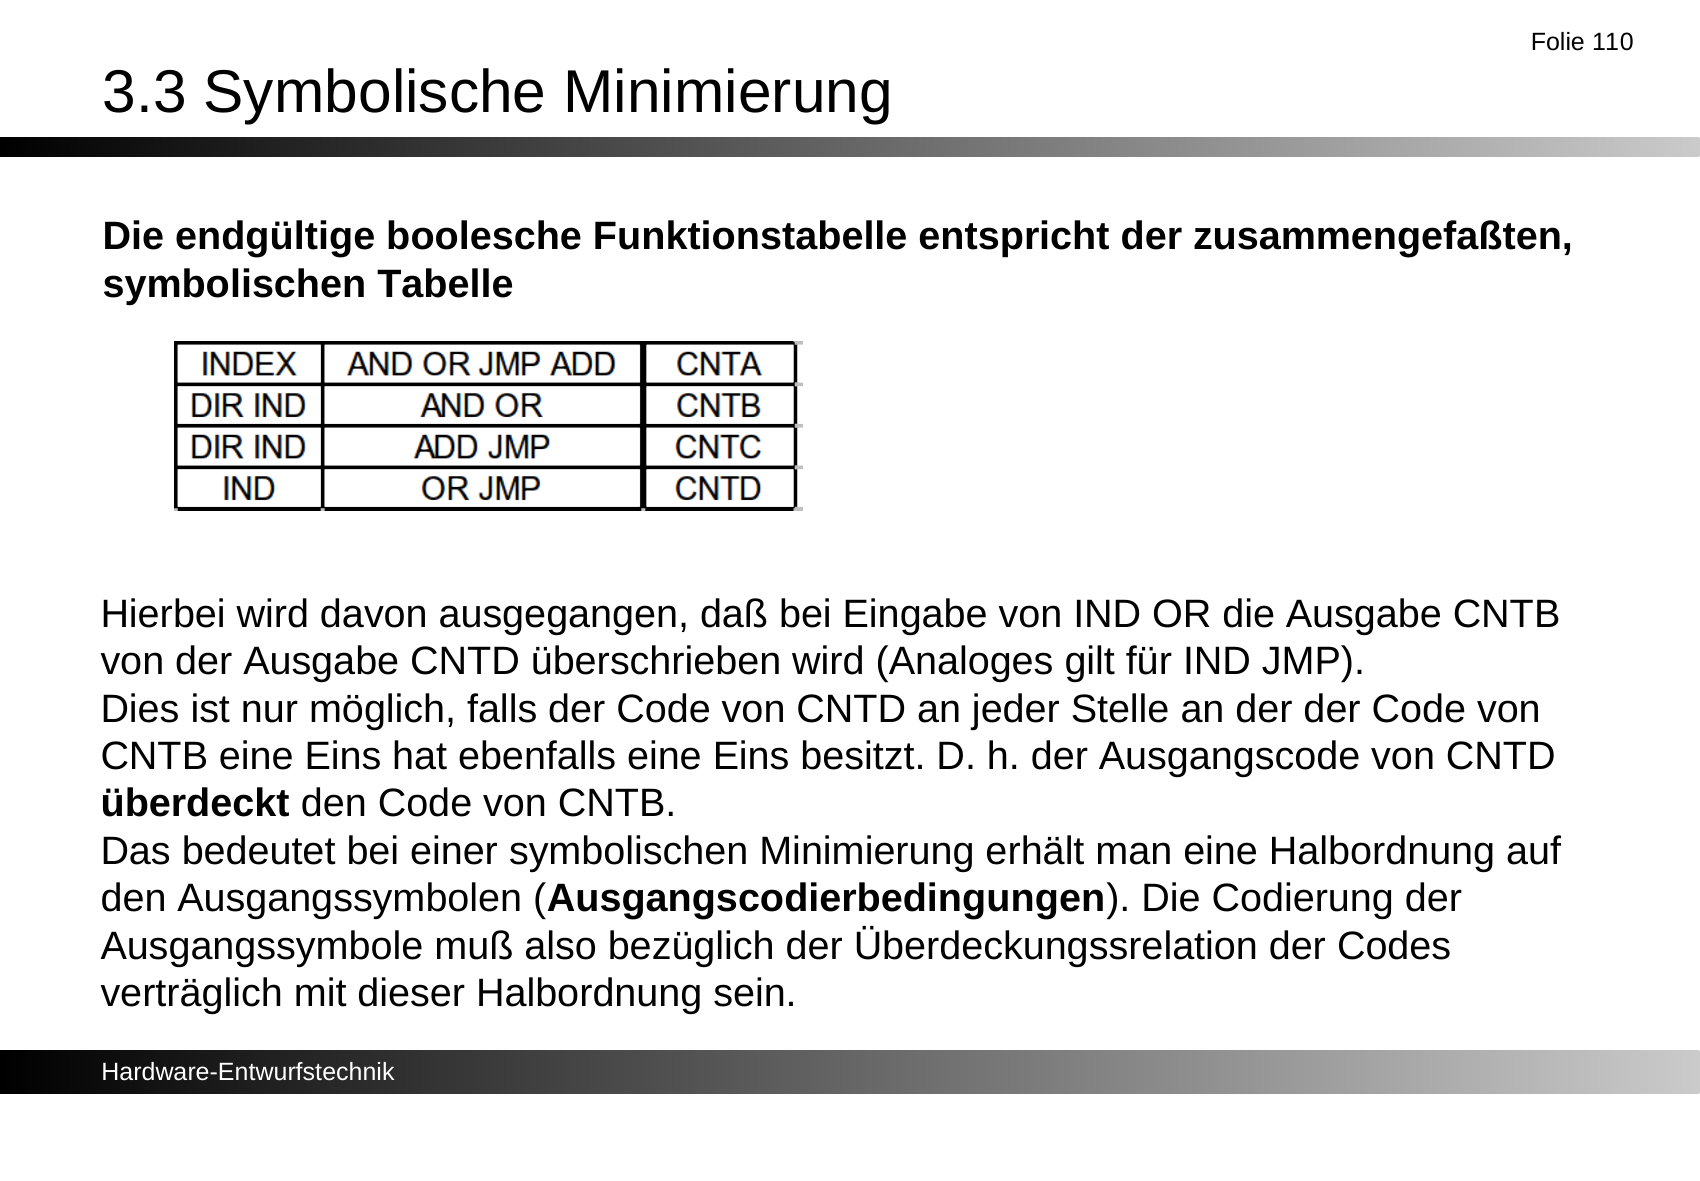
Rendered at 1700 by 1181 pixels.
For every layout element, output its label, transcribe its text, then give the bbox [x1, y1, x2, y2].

title 3.3 Symbolische Minimierung [87, 36, 1421, 142]
chart [174, 341, 803, 511]
list Die endgültige boolesche Funktionstabelle entspricht der zusammengefaßten, symbolischen Tabelle [87, 202, 1613, 579]
text_box Hierbei wird davon ausgegangen, daß bei Eingabe von IND OR die Ausgabe CNTB von der Ausgabe CNTD überschrieben wird (Analoges gilt für IND JMP). Dies ist nur möglich, falls der Code von CNTD an jeder Stelle an der der Code von CNTB eine Eins hat ebenfalls eine Eins besitzt. D. h. der Ausgangscode von CNTD überdeckt den Code von CNTB. Das bedeutet bei einer symbolischen Minimierung erhält man eine Halbordnung auf den Ausgangssymbolen (Ausgangscodierbedingungen). Die Codierung der Ausgangssymbole muß also bezüglich der Überdeckungssrelation der Codes verträglich mit dieser Halbordnung sein. [85, 579, 1641, 1023]
